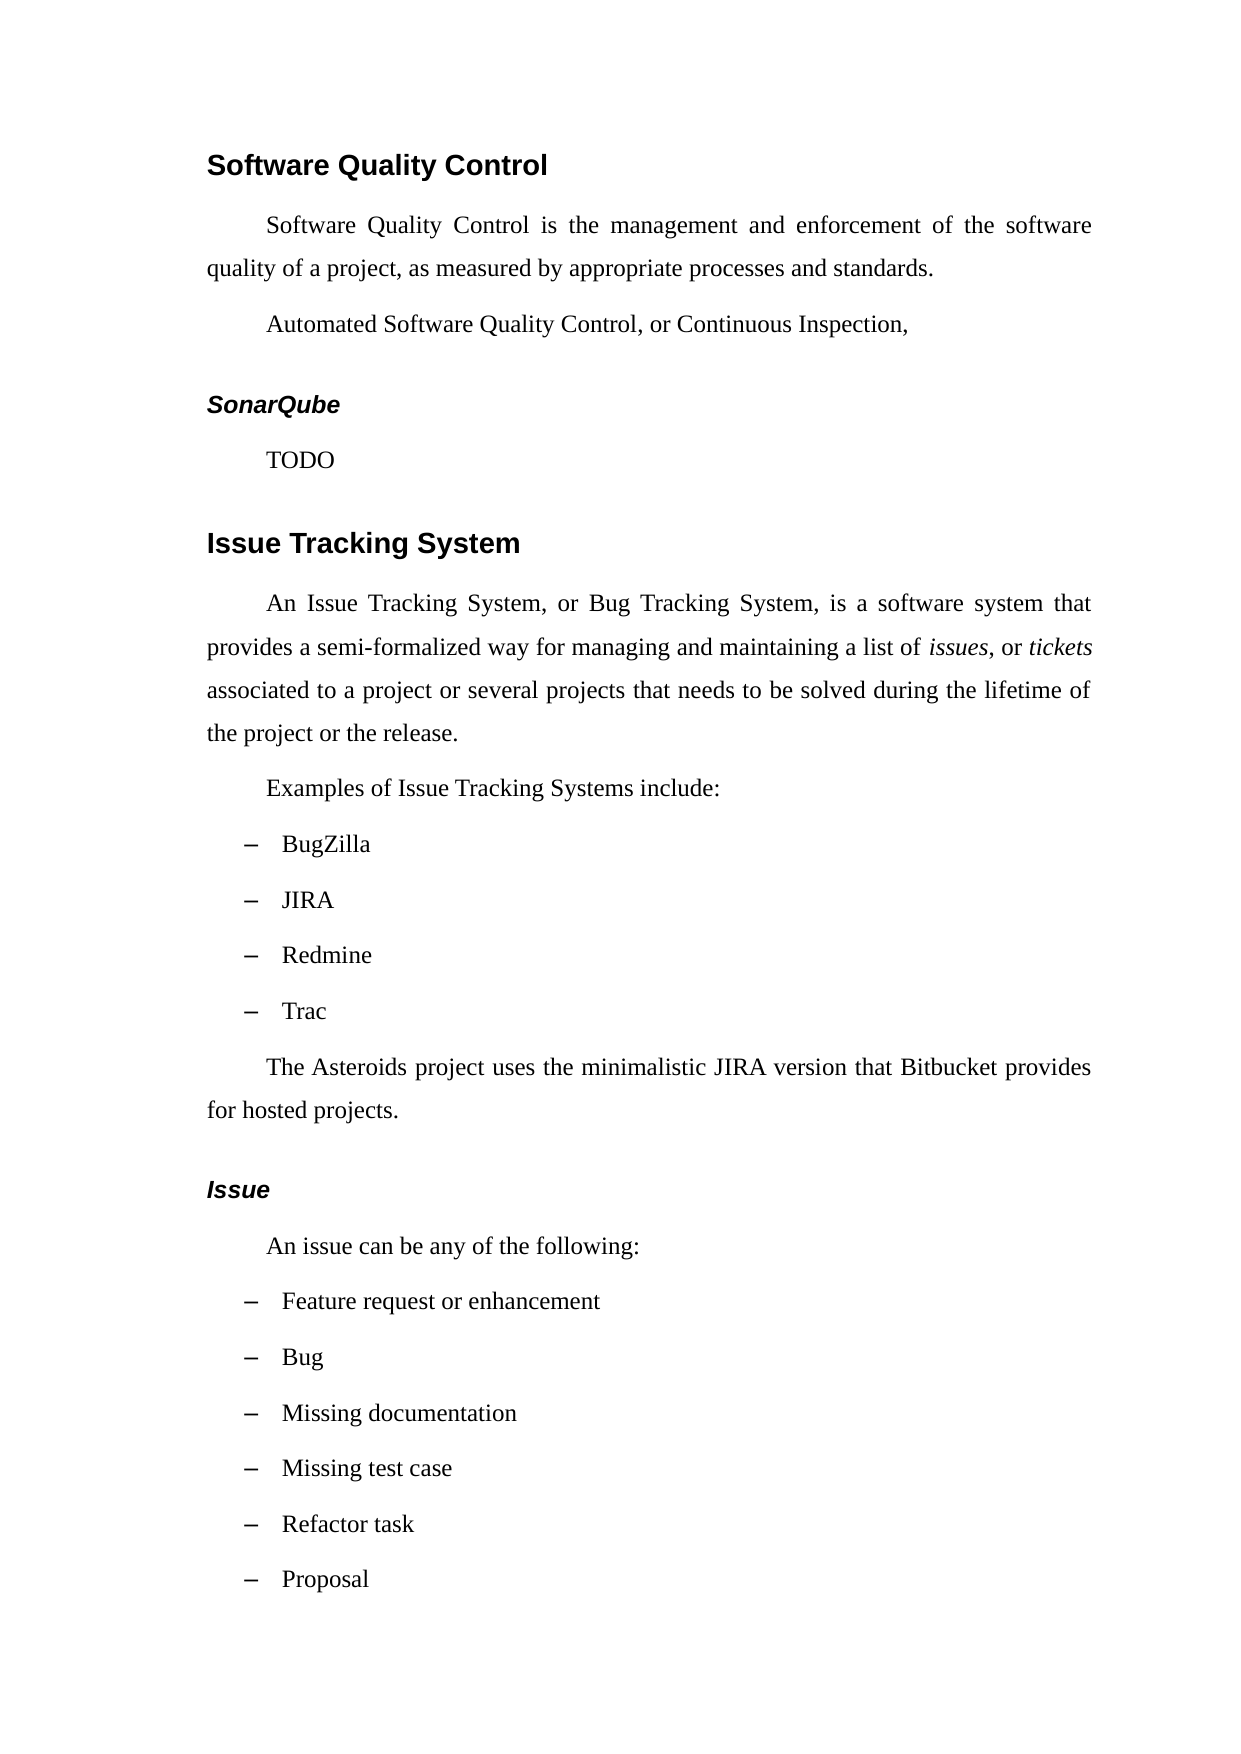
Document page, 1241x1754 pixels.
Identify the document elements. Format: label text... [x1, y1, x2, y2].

subtitle Issue [207, 1175, 1093, 1204]
list Proposal [244, 1564, 1093, 1593]
list Bug [244, 1342, 1093, 1371]
list Redmine [244, 940, 1093, 969]
list BugZilla [244, 829, 1093, 858]
text An Issue Tracking System, or Bug Tracking System, is a software system that provides a semi-formalized way for managing and maintaining a list of issues, or tickets associated to a project or several projects that needs to be solved during the lifetime of the project or the release. [207, 588, 1093, 747]
list Missing documentation [244, 1398, 1093, 1426]
text TODO [207, 445, 1093, 474]
text Examples of Issue Tracking Systems include: [207, 773, 1093, 802]
list JIRA [244, 885, 1093, 913]
subtitle Issue Tracking System [207, 526, 1093, 559]
list Feature request or enhancement [244, 1286, 1093, 1315]
list Refactor task [244, 1509, 1093, 1538]
subtitle Software Quality Control [207, 148, 1093, 181]
list Missing test case [244, 1453, 1093, 1482]
text Automated Software Quality Control, or Continuous Inspection, [207, 309, 1093, 338]
text Software Quality Control is the management and enforcement of the software quality of a project, as measured by appropriate processes and standards. [207, 210, 1093, 282]
text The Asteroids project uses the minimalistic JIRA version that Bitbucket provides for hosted projects. [207, 1052, 1093, 1123]
list Trac [244, 996, 1093, 1025]
text An issue can be any of the following: [207, 1231, 1093, 1259]
subtitle SonarQube [207, 390, 1093, 418]
